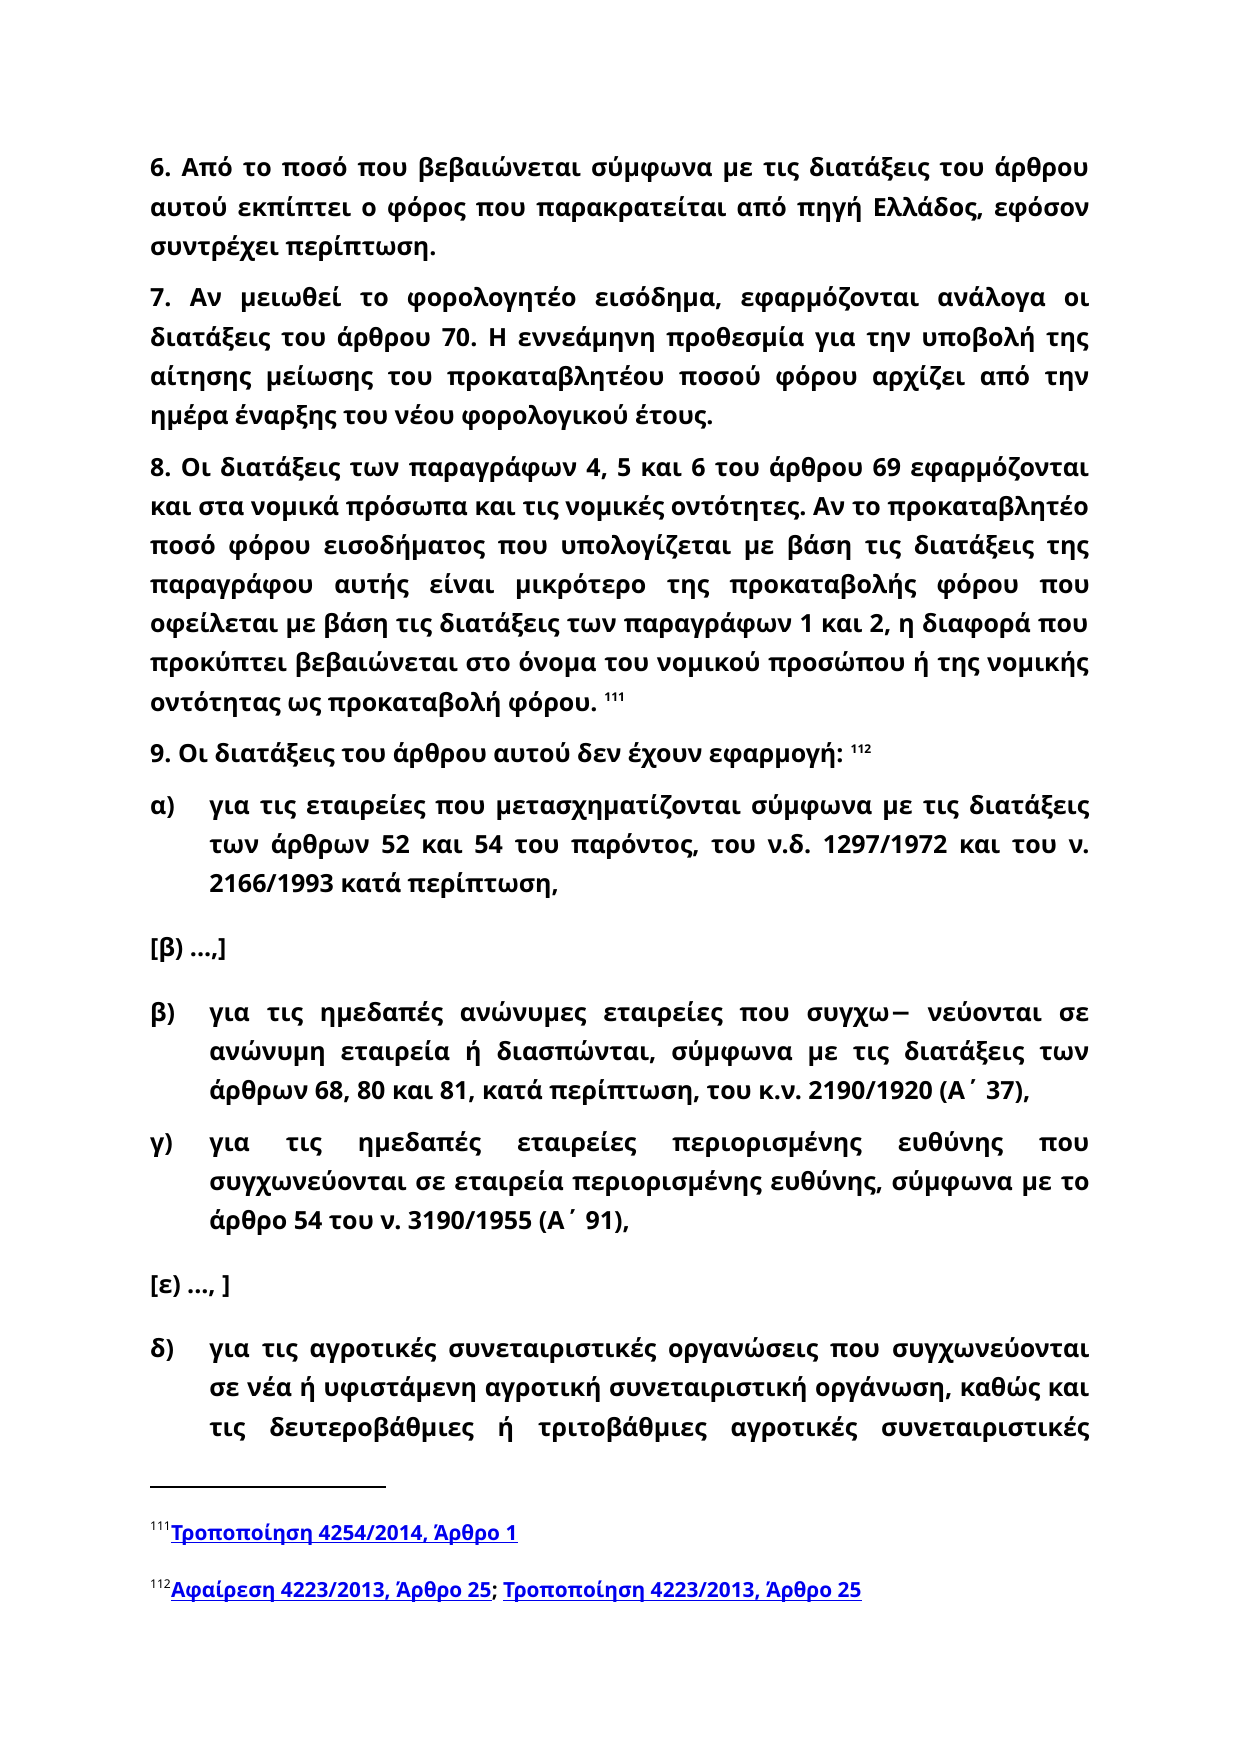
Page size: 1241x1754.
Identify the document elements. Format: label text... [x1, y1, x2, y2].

text 6. Από το ποσό που βεβαιώνεται σύμφωνα με τις διατάξεις του άρθρου αυτού εκπίπτει ο φόρος που παρακρατείται από πηγή Ελλάδος, εφόσον συντρέχει περίπτωση. [150, 150, 1090, 262]
list α) για τις εταιρείες που μετασχηματίζονται σύμφωνα με τις διατάξεις των άρθρων 52 και 54 του παρόντος, του ν.δ. 1297/1972 και του ν. 2166/1993 κατά περίπτωση, [150, 787, 1090, 900]
text Αφαίρεση 4223/2013, Άρθρο 25; Τροποποίηση 4223/2013, Άρθρο 25 [150, 1576, 1090, 1604]
list γ) για τις ημεδαπές εταιρείες περιορισμένης ευθύνης που συγχωνεύονται σε εταιρεία περιορισμένης ευθύνης, σύμφωνα με το άρθρο 54 του ν. 3190/1955 (Α΄ 91), [150, 1124, 1090, 1237]
text 8. Οι διατάξεις των παραγράφων 4, 5 και 6 του άρθρου 69 εφαρμόζονται και στα νομικά πρόσωπα και τις νομικές οντότητες. Αν το προκαταβλητέο ποσό φόρου εισοδήματος που υπολογίζεται με βάση τις διατάξεις της παραγράφου αυτής είναι μικρότερο της προκαταβολής φόρου που οφείλεται με βάση τις διατάξεις των παραγράφων 1 και 2, η διαφορά που προκύπτει βεβαιώνεται στο όνομα του νομικού προσώπου ή της νομικής οντότητας ως προκαταβολή φόρου. [150, 449, 1090, 718]
text Τροποποίηση 4254/2014, Άρθρο 1 [150, 1518, 1090, 1546]
list β) για τις ημεδαπές ανώνυμες εταιρείες που συγχω− νεύονται σε ανώνυμη εταιρεία ή διασπώνται, σύμφωνα με τις διατάξεις των άρθρων 68, 80 και 81, κατά περίπτωση, του κ.ν. 2190/1920 (Α΄ 37), [150, 994, 1090, 1107]
text [β) ...,] [150, 930, 1090, 964]
text [ε) ..., ] [150, 1267, 1090, 1301]
text 7. Αν μειωθεί το φορολογητέο εισόδημα, εφαρμόζονται ανάλογα οι διατάξεις του άρθρου 70. Η εννεάμηνη προθεσμία για την υποβολή της αίτησης μείωσης του προκαταβλητέου ποσού φόρου αρχίζει από την ημέρα έναρξης του νέου φορολογικού έτους. [150, 280, 1090, 432]
list δ) για τις αγροτικές συνεταιριστικές οργανώσεις που συγχωνεύονται σε νέα ή υφιστάμενη αγροτική συνεταιριστική οργάνωση, καθώς και τις δευτεροβάθμιες ή τριτοβάθμιες αγροτικές συνεταιριστικές [150, 1331, 1090, 1443]
text 9. Οι διατάξεις του άρθρου αυτού δεν έχουν εφαρμογή: [150, 736, 1090, 770]
